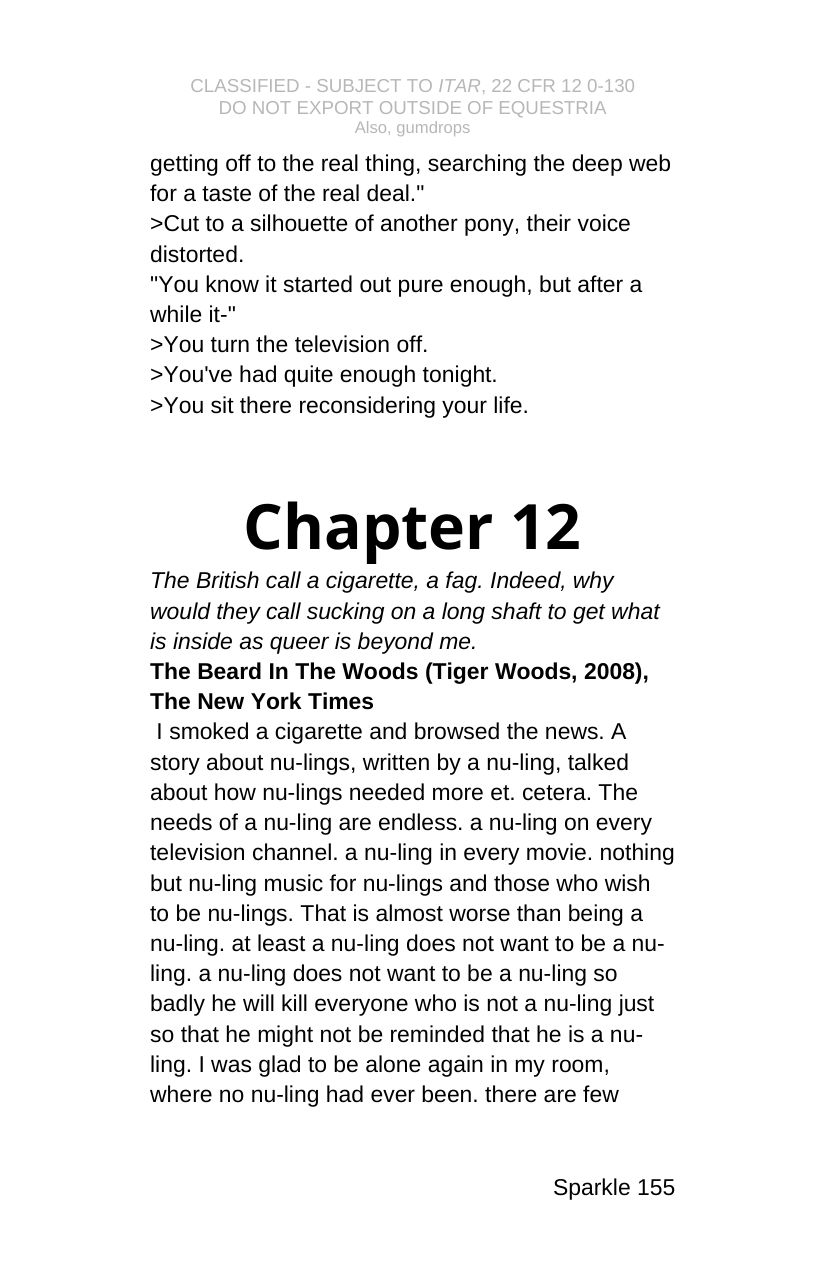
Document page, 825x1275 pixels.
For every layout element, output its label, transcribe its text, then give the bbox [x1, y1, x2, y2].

text >You've had quite enough tonight. [150, 361, 675, 388]
text >You turn the television off. [150, 331, 675, 358]
text >Cut to a silhouette of another pony, their voice distorted. [150, 210, 675, 267]
text The British call a cigarette, a fag. Indeed, why would they call sucking on a long shaft to get what is inside as queer is beyond me. [150, 567, 675, 654]
title Chapter 12 [150, 482, 675, 567]
text getting off to the real thing, searching the deep web for a taste of the real deal." [150, 150, 675, 207]
text "You know it started out pure enough, but after a while it-" [150, 271, 675, 327]
text I smoked a cigarette and browsed the news. A story about nu-lings, written by a nu-ling, talked about how nu-lings needed more et. cetera. The needs of a nu-ling are endless. a nu-ling on every television channel. a nu-ling in every movie. nothing but nu-ling music for nu-lings and those who wish to be nu-lings. That is almost worse than being a nu-ling. at least a nu-ling does not want to be a nu-ling. a nu-ling does not want to be a nu-ling so badly he will kill everyone who is not a nu-ling just so that he might not be reminded that he is a nu-ling. I was glad to be alone again in my room, where no nu-ling had ever been. there are few [150, 718, 675, 1107]
text The Beard In The Woods (Tiger Woods, 2008), The New York Times [150, 658, 675, 714]
text >You sit there reconsidering your life. [150, 392, 675, 418]
